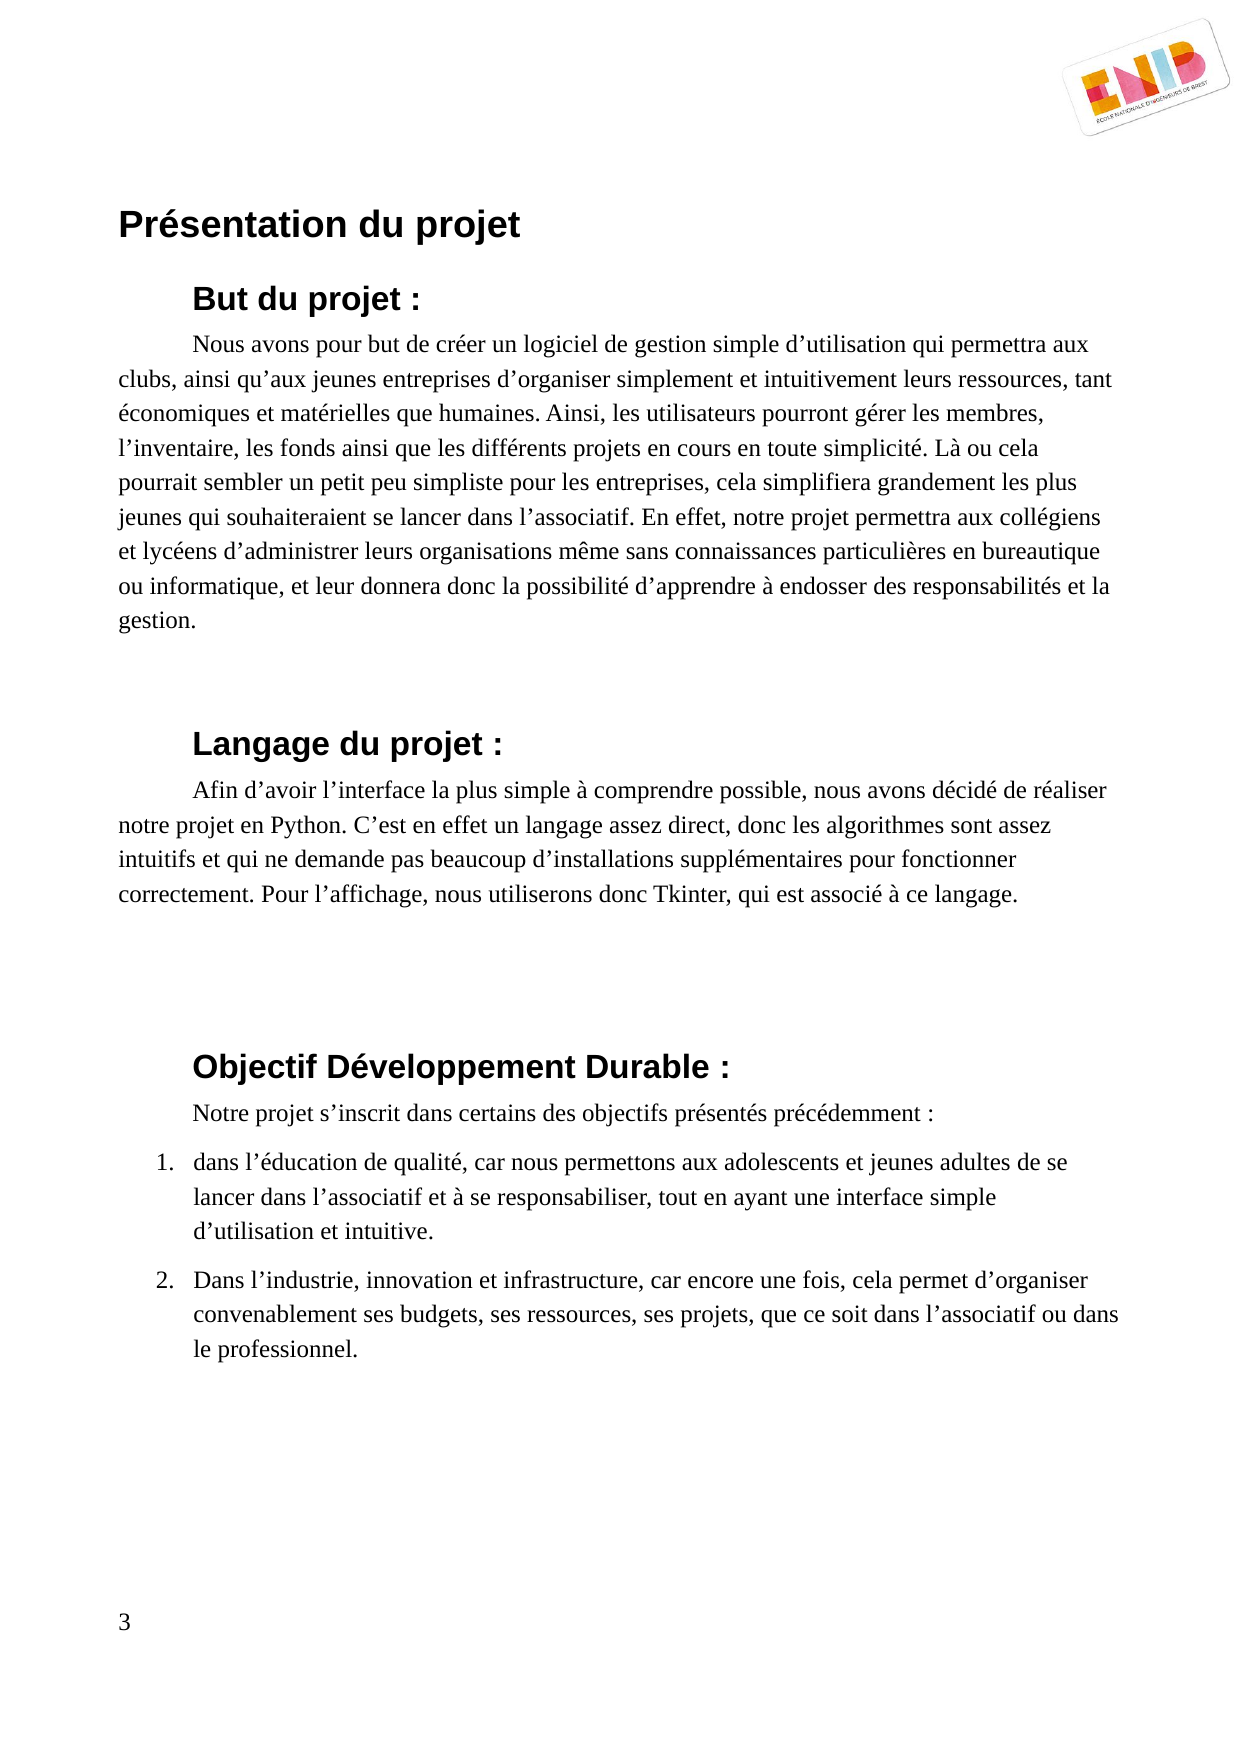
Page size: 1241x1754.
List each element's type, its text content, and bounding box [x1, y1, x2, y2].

subtitle Objectif Développement Durable : [118, 1047, 1122, 1086]
list Dans l’industrie, innovation et infrastructure, car encore une fois, cela permet d’organiser convenablement ses budgets, ses ressources, ses projets, que ce soit dans l’associatif ou dans le professionnel. [156, 1265, 1122, 1363]
list dans l’éducation de qualité, car nous permettons aux adolescents et jeunes adultes de se lancer dans l’associatif et à se responsabiliser, tout en ayant une interface simple d’utilisation et intuitive. [156, 1147, 1122, 1245]
text Notre projet s’inscrit dans certains des objectifs présentés précédemment : [118, 1098, 1122, 1127]
subtitle But du projet : [118, 278, 1122, 317]
picture [1052, 16, 1241, 141]
text Nous avons pour but de créer un logiciel de gestion simple d’utilisation qui permettra aux clubs, ainsi qu’aux jeunes entreprises d’organiser simplement et intuitivement leurs ressources, tant économiques et matérielles que humaines. Ainsi, les utilisateurs pourront gérer les membres, l’inventaire, les fonds ainsi que les différents projets en cours en toute simplicité. Là ou cela pourrait sembler un petit peu simpliste pour les entreprises, cela simplifiera grandement les plus jeunes qui souhaiteraient se lancer dans l’associatif. En effet, notre projet permettra aux collégiens et lycéens d’administrer leurs organisations même sans connaissances particulières en bureautique ou informatique, et leur donnera donc la possibilité d’apprendre à endosser des responsabilités et la gestion. [118, 329, 1122, 634]
subtitle Langage du projet : [118, 724, 1122, 763]
subtitle Présentation du projet [118, 201, 1122, 245]
text Afin d’avoir l’interface la plus simple à comprendre possible, nous avons décidé de réaliser notre projet en Python. C’est en effet un langage assez direct, donc les algorithmes sont assez intuitifs et qui ne demande pas beaucoup d’installations supplémentaires pour fonctionner correctement. Pour l’affichage, nous utiliserons donc Tkinter, qui est associé à ce langage. [118, 775, 1122, 908]
